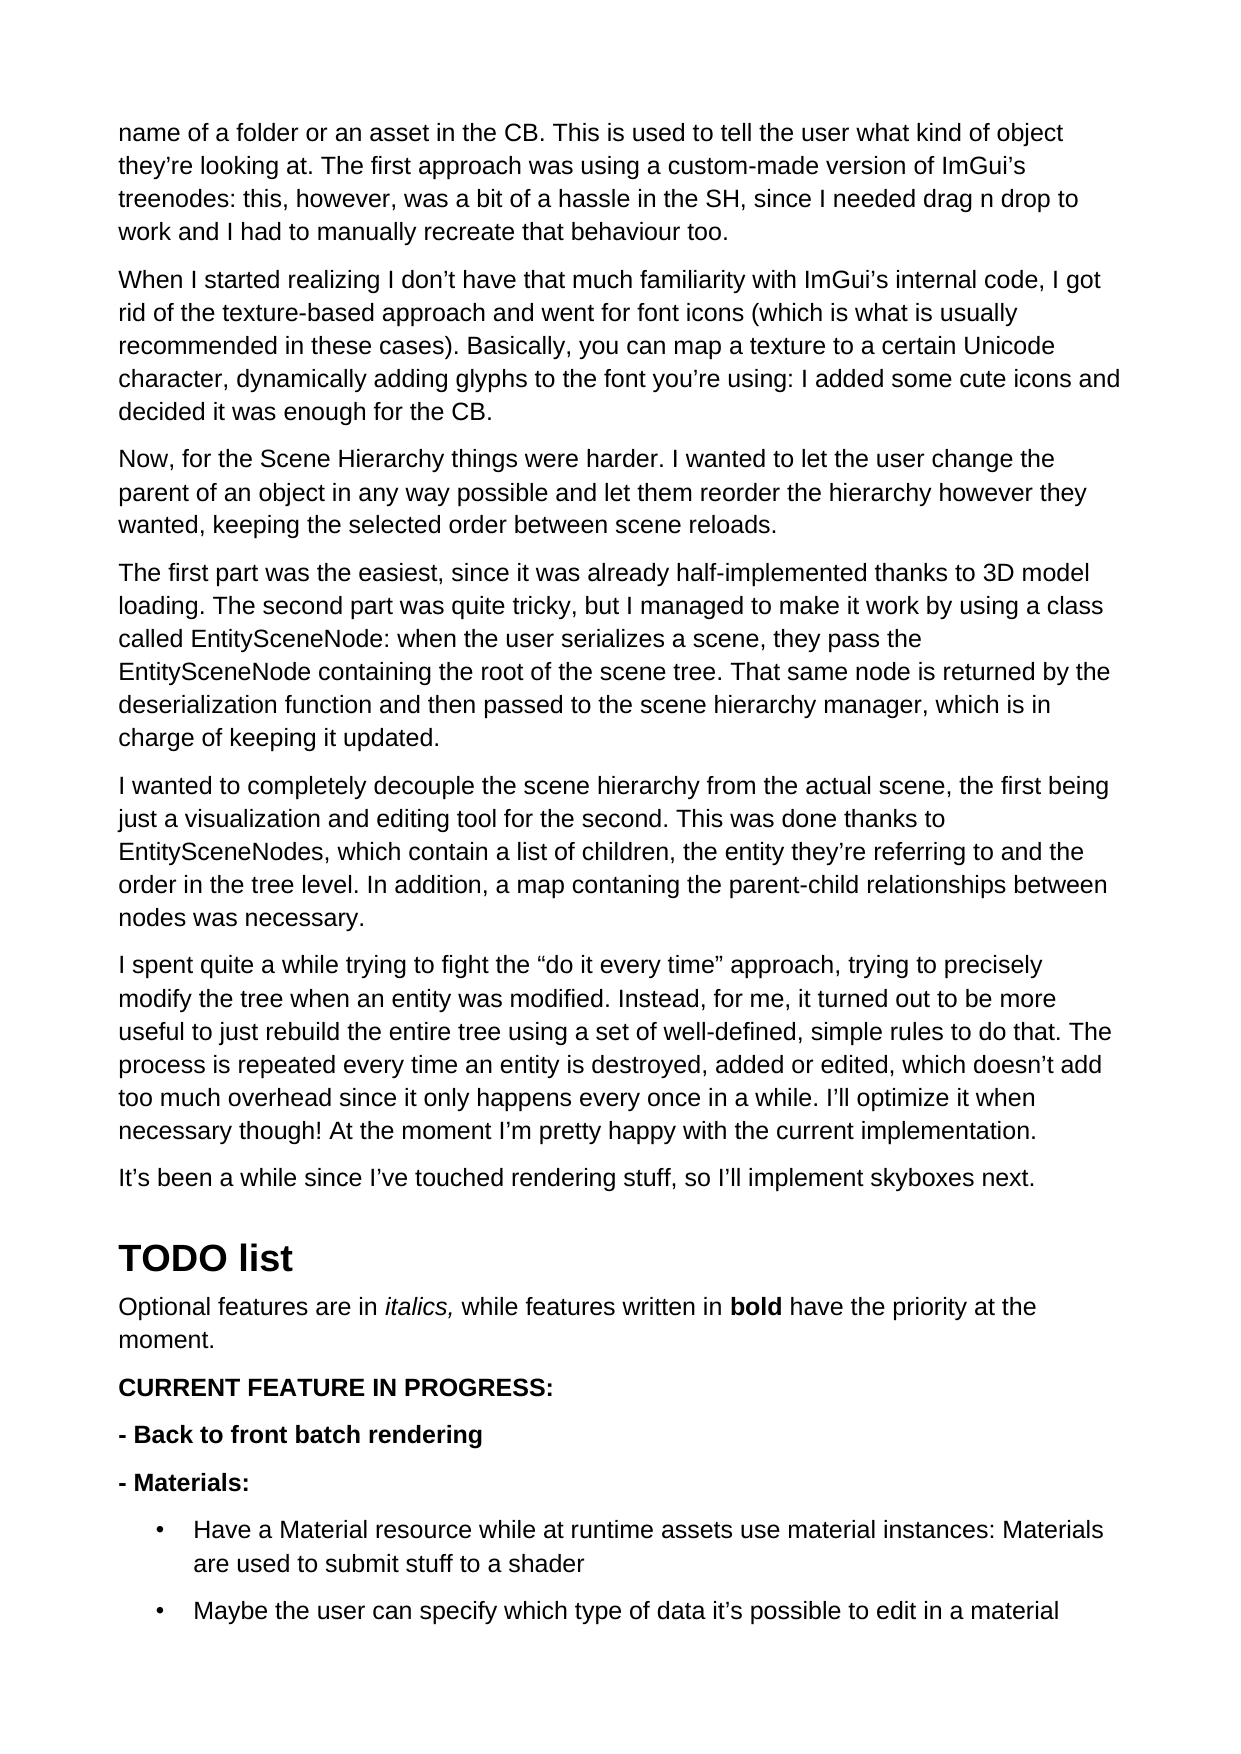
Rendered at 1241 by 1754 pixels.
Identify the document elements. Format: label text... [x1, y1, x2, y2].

list Have a Material resource while at runtime assets use material instances: Materials are used to submit stuff to a shader [156, 1515, 1122, 1577]
text - Materials: [118, 1468, 1122, 1497]
text name of a folder or an asset in the CB. This is used to tell the user what kind of object they’re looking at. The first approach was using a custom-made version of ImGui’s treenodes: this, however, was a bit of a hassle in the SH, since I needed drag n drop to work and I had to manually recreate that behaviour too. [118, 118, 1122, 246]
subtitle TODO list [118, 1236, 1122, 1279]
text - Back to front batch rendering [118, 1420, 1122, 1449]
text The first part was the easiest, since it was already half-implemented thanks to 3D model loading. The second part was quite tricky, but I managed to make it work by using a class called EntitySceneNode: when the user serializes a scene, they pass the EntitySceneNode containing the root of the scene tree. That same node is returned by the deserialization function and then passed to the scene hierarchy manager, which is in charge of keeping it updated. [118, 558, 1122, 752]
text Now, for the Scene Hierarchy things were harder. I wanted to let the user change the parent of an object in any way possible and let them reorder the hierarchy however they wanted, keeping the selected order between scene reloads. [118, 444, 1122, 539]
list Maybe the user can specify which type of data it’s possible to edit in a material [156, 1596, 1122, 1625]
text I spent quite a while trying to fight the “do it every time” approach, trying to precisely modify the tree when an entity was modified. Instead, for me, it turned out to be more useful to just rebuild the entire tree using a set of well-defined, simple rules to do that. The process is repeated every time an entity is destroyed, added or edited, which doesn’t add too much overhead since it only happens every once in a while. I’ll optimize it when necessary though! At the moment I’m pretty happy with the current implementation. [118, 951, 1122, 1144]
text When I started realizing I don’t have that much familiarity with ImGui’s internal code, I got rid of the texture-based approach and went for font icons (which is what is usually recommended in these cases). Basically, you can map a texture to a certain Unicode character, dynamically adding glyphs to the font you’re using: I added some cute icons and decided it was enough for the CB. [118, 265, 1122, 426]
text Optional features are in italics, while features written in bold have the priority at the moment. [118, 1292, 1122, 1354]
text CURRENT FEATURE IN PROGRESS: [118, 1373, 1122, 1401]
text I wanted to completely decouple the scene hierarchy from the actual scene, the first being just a visualization and editing tool for the second. This was done thanks to EntitySceneNodes, which contain a list of children, the entity they’re referring to and the order in the tree level. In addition, a map contaning the parent-child relationships between nodes was necessary. [118, 771, 1122, 932]
text It’s been a while since I’ve touched rendering stuff, so I’ll implement skyboxes next. [118, 1163, 1122, 1192]
